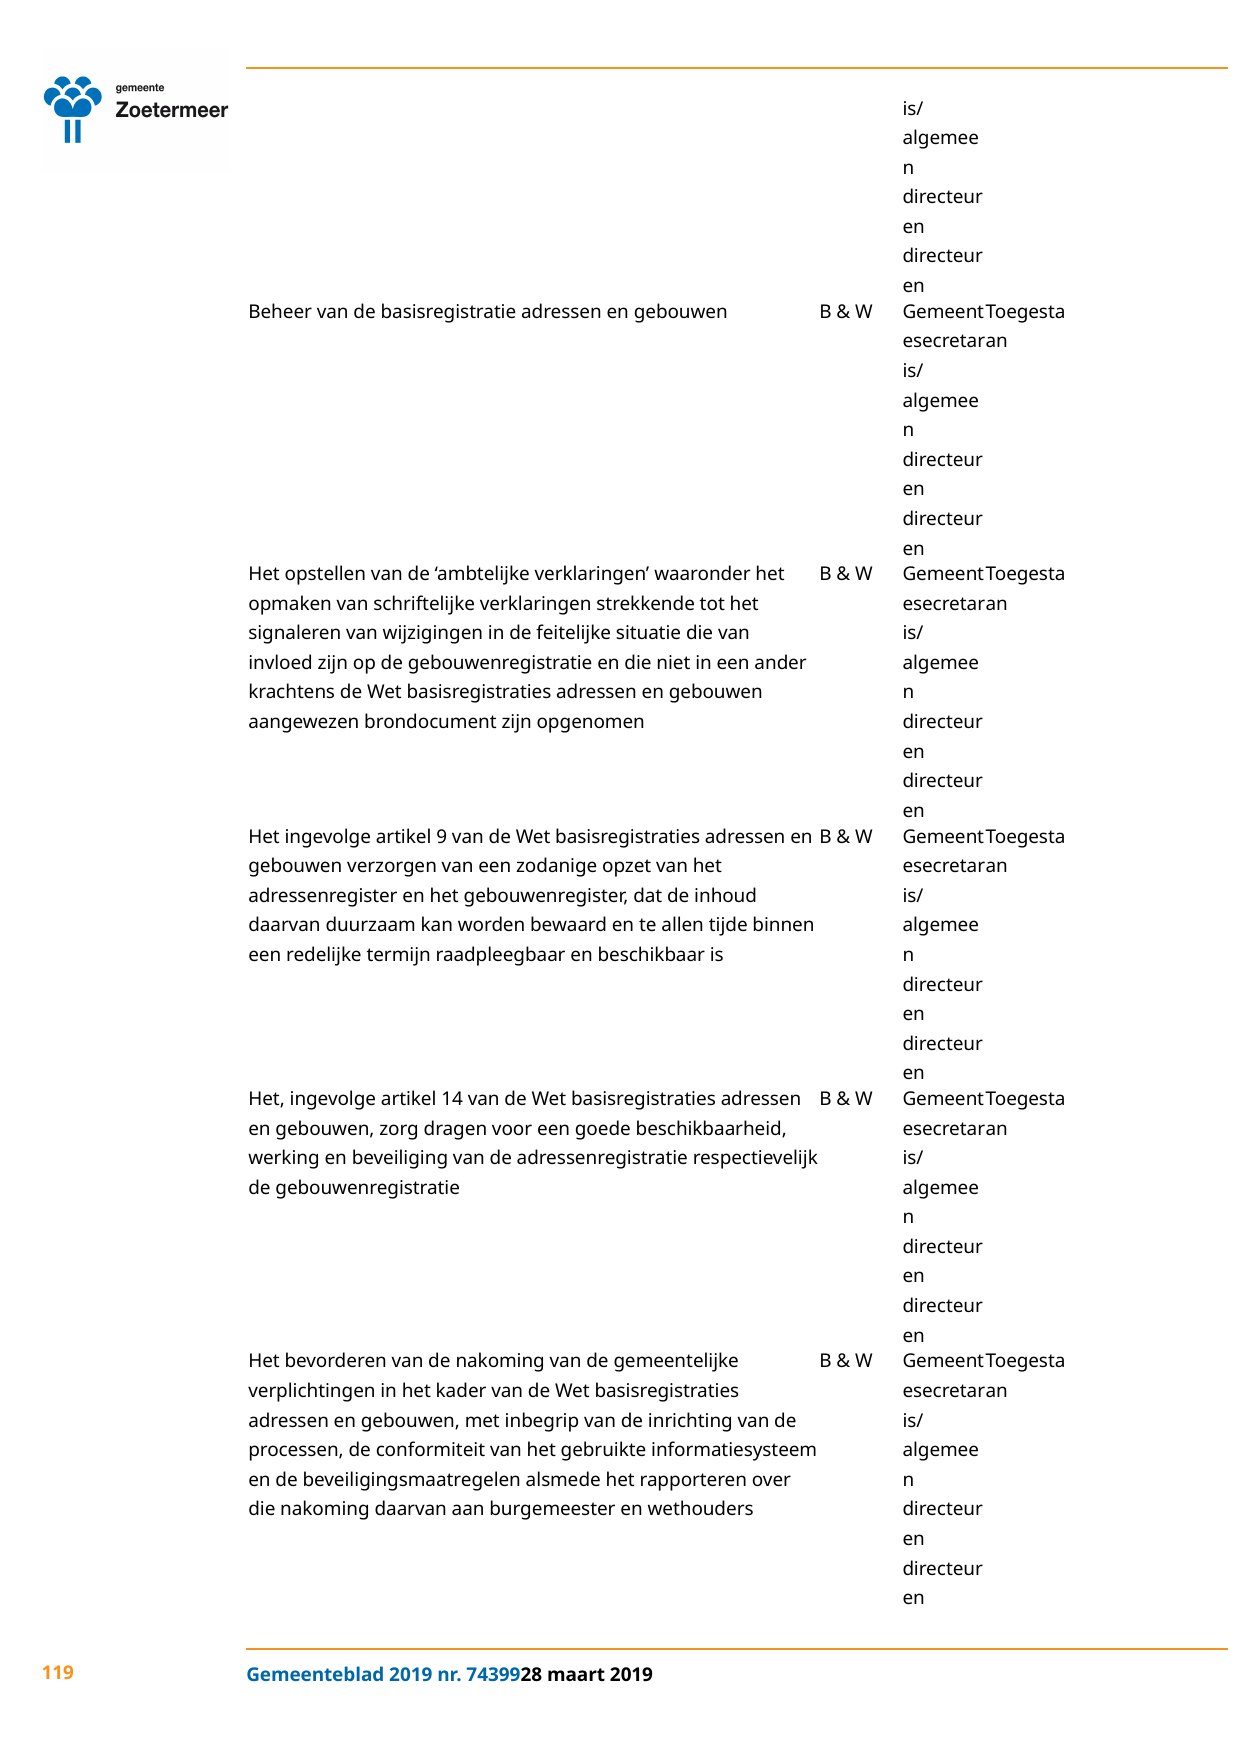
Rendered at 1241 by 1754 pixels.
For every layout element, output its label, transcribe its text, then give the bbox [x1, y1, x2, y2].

table_cell [985, 95, 1068, 298]
table_cell [819, 95, 902, 298]
table_cell Het, ingevolge artikel 14 van de Wet basisregistraties adressen en gebouwen, zorg dragen voor een goede beschikbaarheid, werking en beveiliging van de adressenregistratie respectievelijk de gebouwenregistratie [248, 1085, 819, 1348]
table_cell Toegestaan [985, 560, 1068, 823]
table_cell Gemeentesecretaris/ algemeen directeur en directeuren [902, 1085, 985, 1348]
table_cell Het ingevolge artikel 9 van de Wet basisregistraties adressen en gebouwen verzorgen van een zodanige opzet van het adressenregister en het gebouwenregister, dat de inhoud daarvan duurzaam kan worden bewaard en te allen tijde binnen een redelijke termijn raadpleegbaar en beschikbaar is [248, 823, 819, 1085]
table_cell Gemeentesecretaris/ algemeen directeur en directeuren [902, 823, 985, 1085]
table_cell Het opstellen van de ‘ambtelijke verklaringen’ waaronder het opmaken van schriftelijke verklaringen strekkende tot het signaleren van wijzigingen in de feitelijke situatie die van invloed zijn op de gebouwenregistratie en die niet in een ander krachtens de Wet basisregistraties adressen en gebouwen aangewezen brondocument zijn opgenomen [248, 560, 819, 823]
table_cell is/ algemeen directeur en directeuren [902, 95, 985, 298]
table_cell B & W [819, 823, 902, 1085]
table_cell B & W [819, 1348, 902, 1610]
table_cell B & W [819, 1085, 902, 1348]
table_cell Toegestaan [985, 823, 1068, 1085]
table_cell B & W [819, 560, 902, 823]
table_cell B & W [819, 298, 902, 560]
table_cell Toegestaan [985, 1085, 1068, 1348]
table_cell Toegestaan [985, 298, 1068, 560]
table_cell Gemeentesecretaris/ algemeen directeur en directeuren [902, 298, 985, 560]
table_cell Beheer van de basisregistratie adressen en gebouwen [248, 298, 819, 560]
table_cell Het bevorderen van de nakoming van de gemeentelijke verplichtingen in het kader van de Wet basisregistraties adressen en gebouwen, met inbegrip van de inrichting van de processen, de conformiteit van het gebruikte informatiesysteem en de beveiligingsmaatregelen alsmede het rapporteren over die nakoming daarvan aan burgemeester en wethouders [248, 1348, 819, 1610]
table_cell Gemeentesecretaris/ algemeen directeur en directeuren [902, 1348, 985, 1610]
table_cell [248, 95, 819, 298]
table_cell Gemeentesecretaris/ algemeen directeur en directeuren [902, 560, 985, 823]
table_cell Toegestaan [985, 1348, 1068, 1610]
picture [41, 47, 231, 172]
